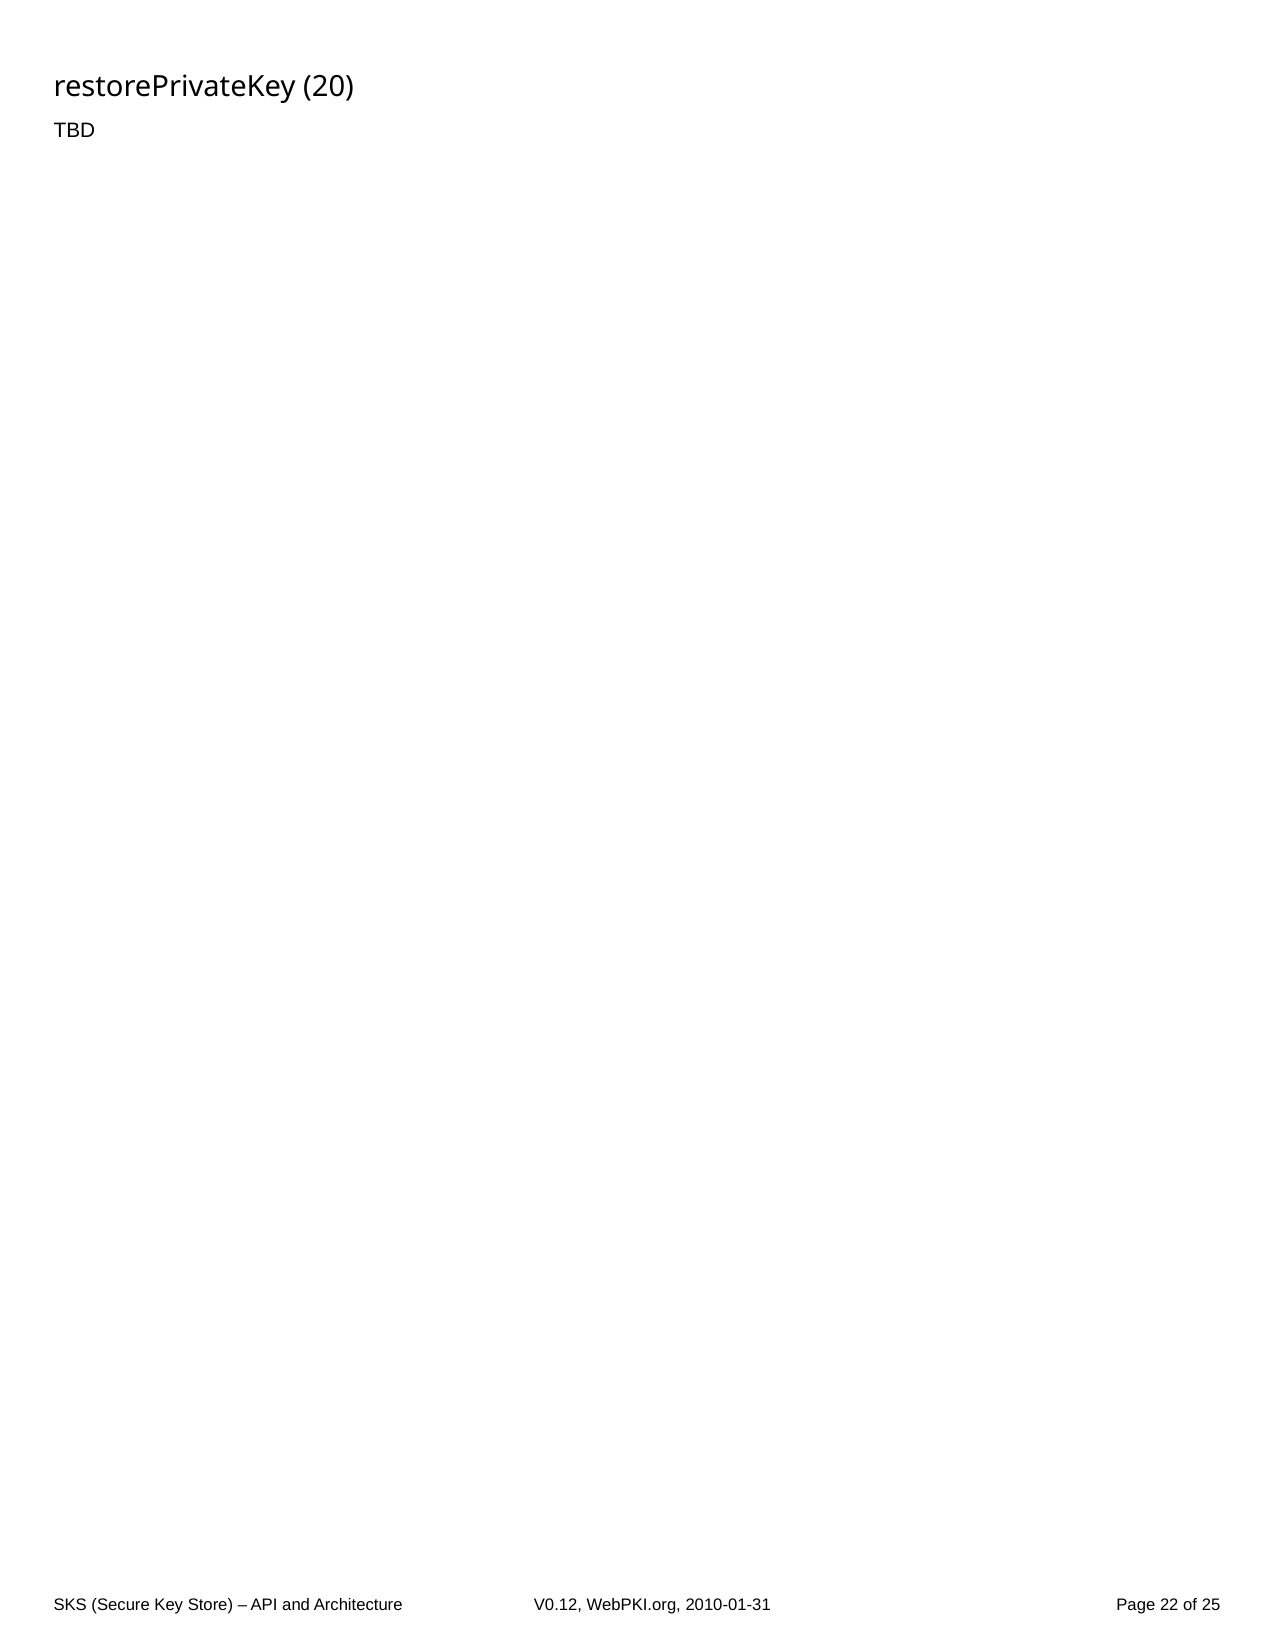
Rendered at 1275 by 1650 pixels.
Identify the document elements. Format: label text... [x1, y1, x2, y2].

subtitle restorePrivateKey (20) [53, 66, 1221, 105]
text TBD [53, 118, 1221, 142]
